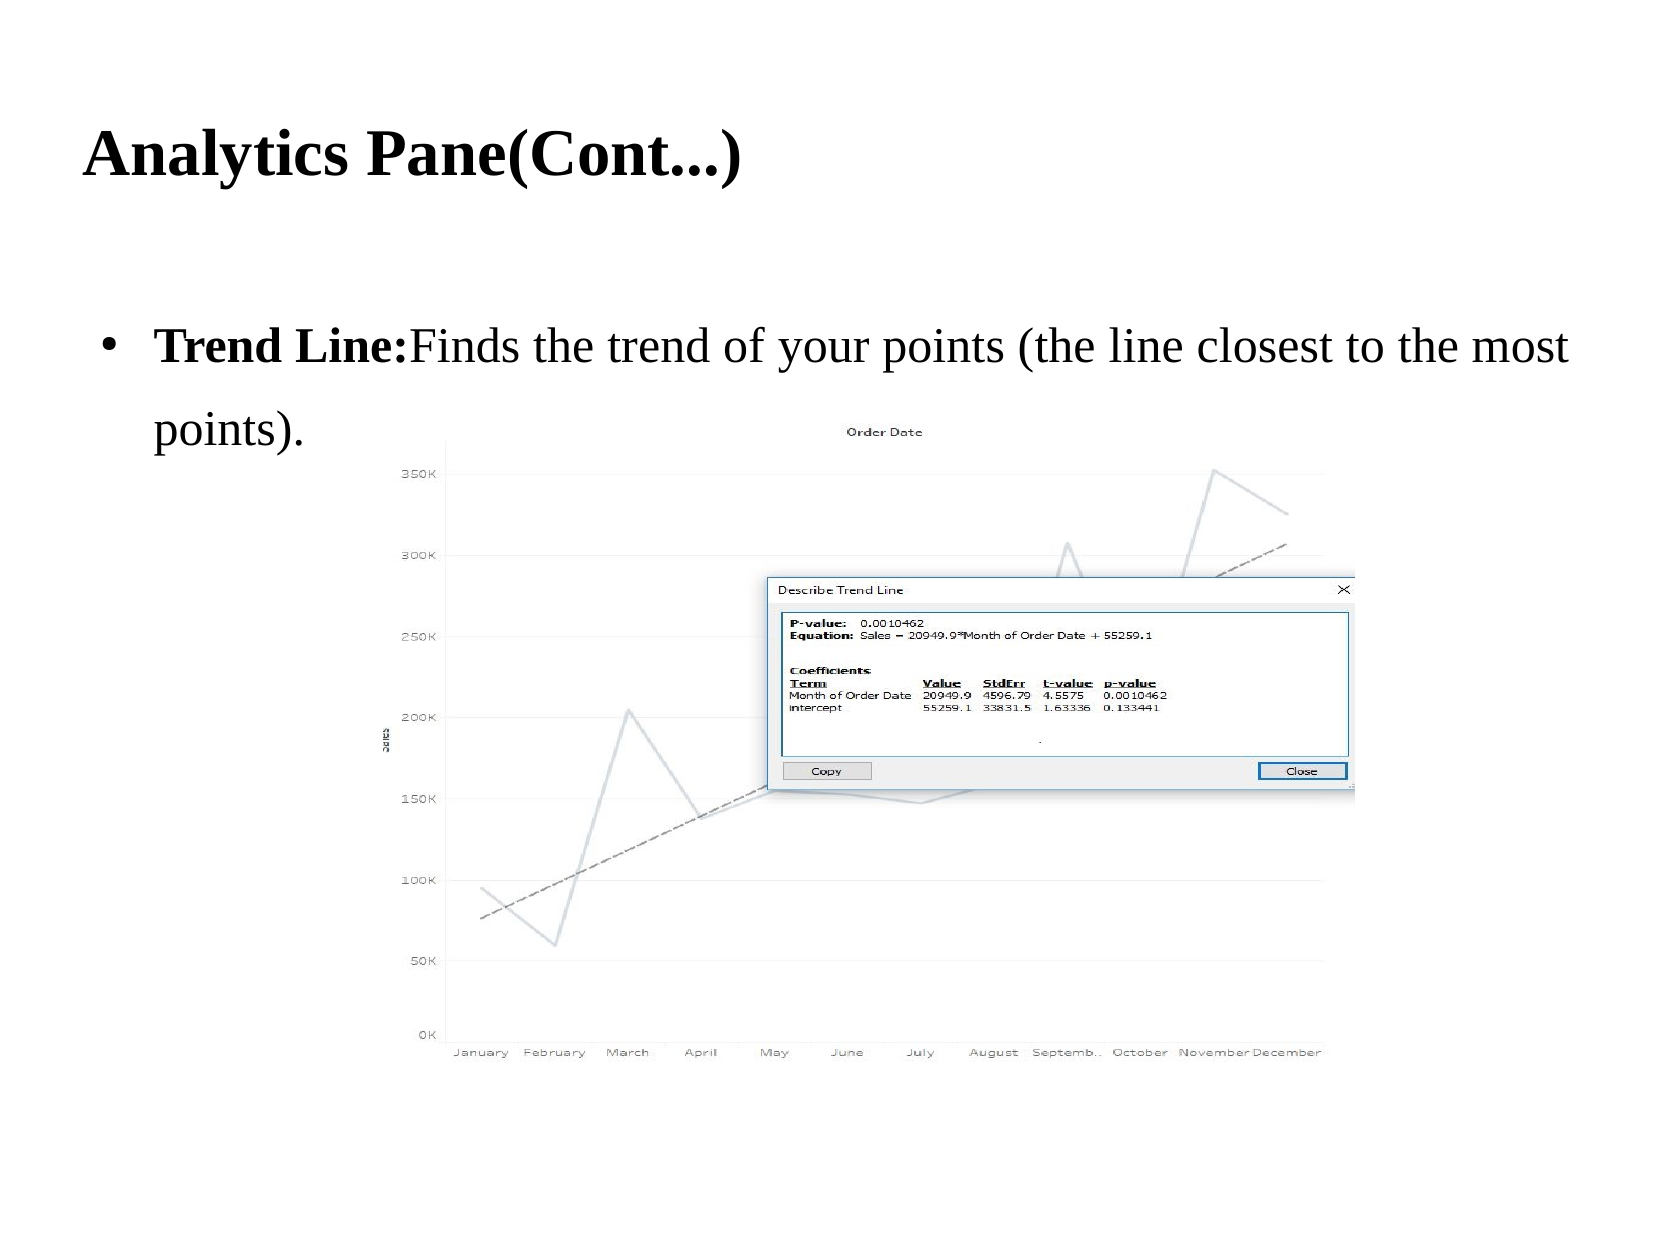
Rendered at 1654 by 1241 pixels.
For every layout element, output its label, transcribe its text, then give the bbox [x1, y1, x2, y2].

title Analytics Pane(Cont...) [82, 49, 1571, 257]
list Trend Line:Finds the trend of your points (the line closest to the most points). [82, 290, 1571, 1010]
picture [383, 423, 1359, 1063]
